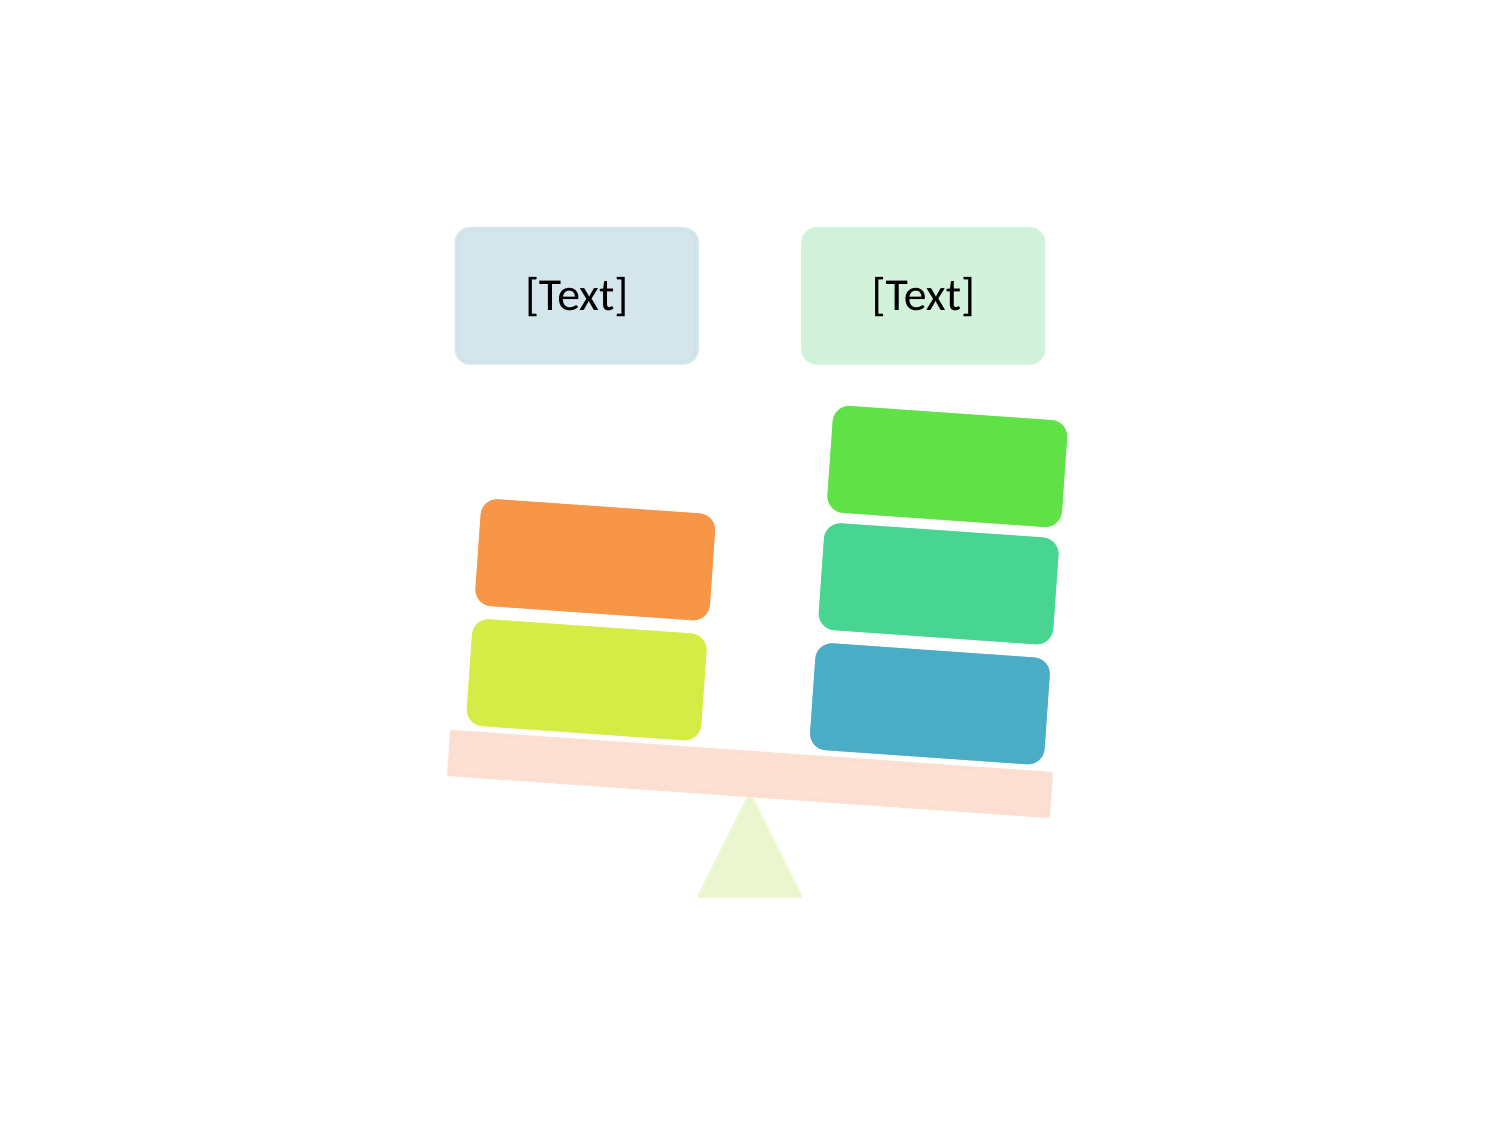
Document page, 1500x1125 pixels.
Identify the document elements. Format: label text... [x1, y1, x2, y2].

text_box [807, 641, 1053, 767]
text_box [816, 521, 1061, 647]
text_box [449, 732, 1051, 896]
text_box [473, 497, 718, 623]
text_box [825, 403, 1070, 530]
text_box [Text] [803, 229, 1044, 363]
text_box [Text] [456, 229, 697, 363]
text_box [464, 617, 709, 743]
